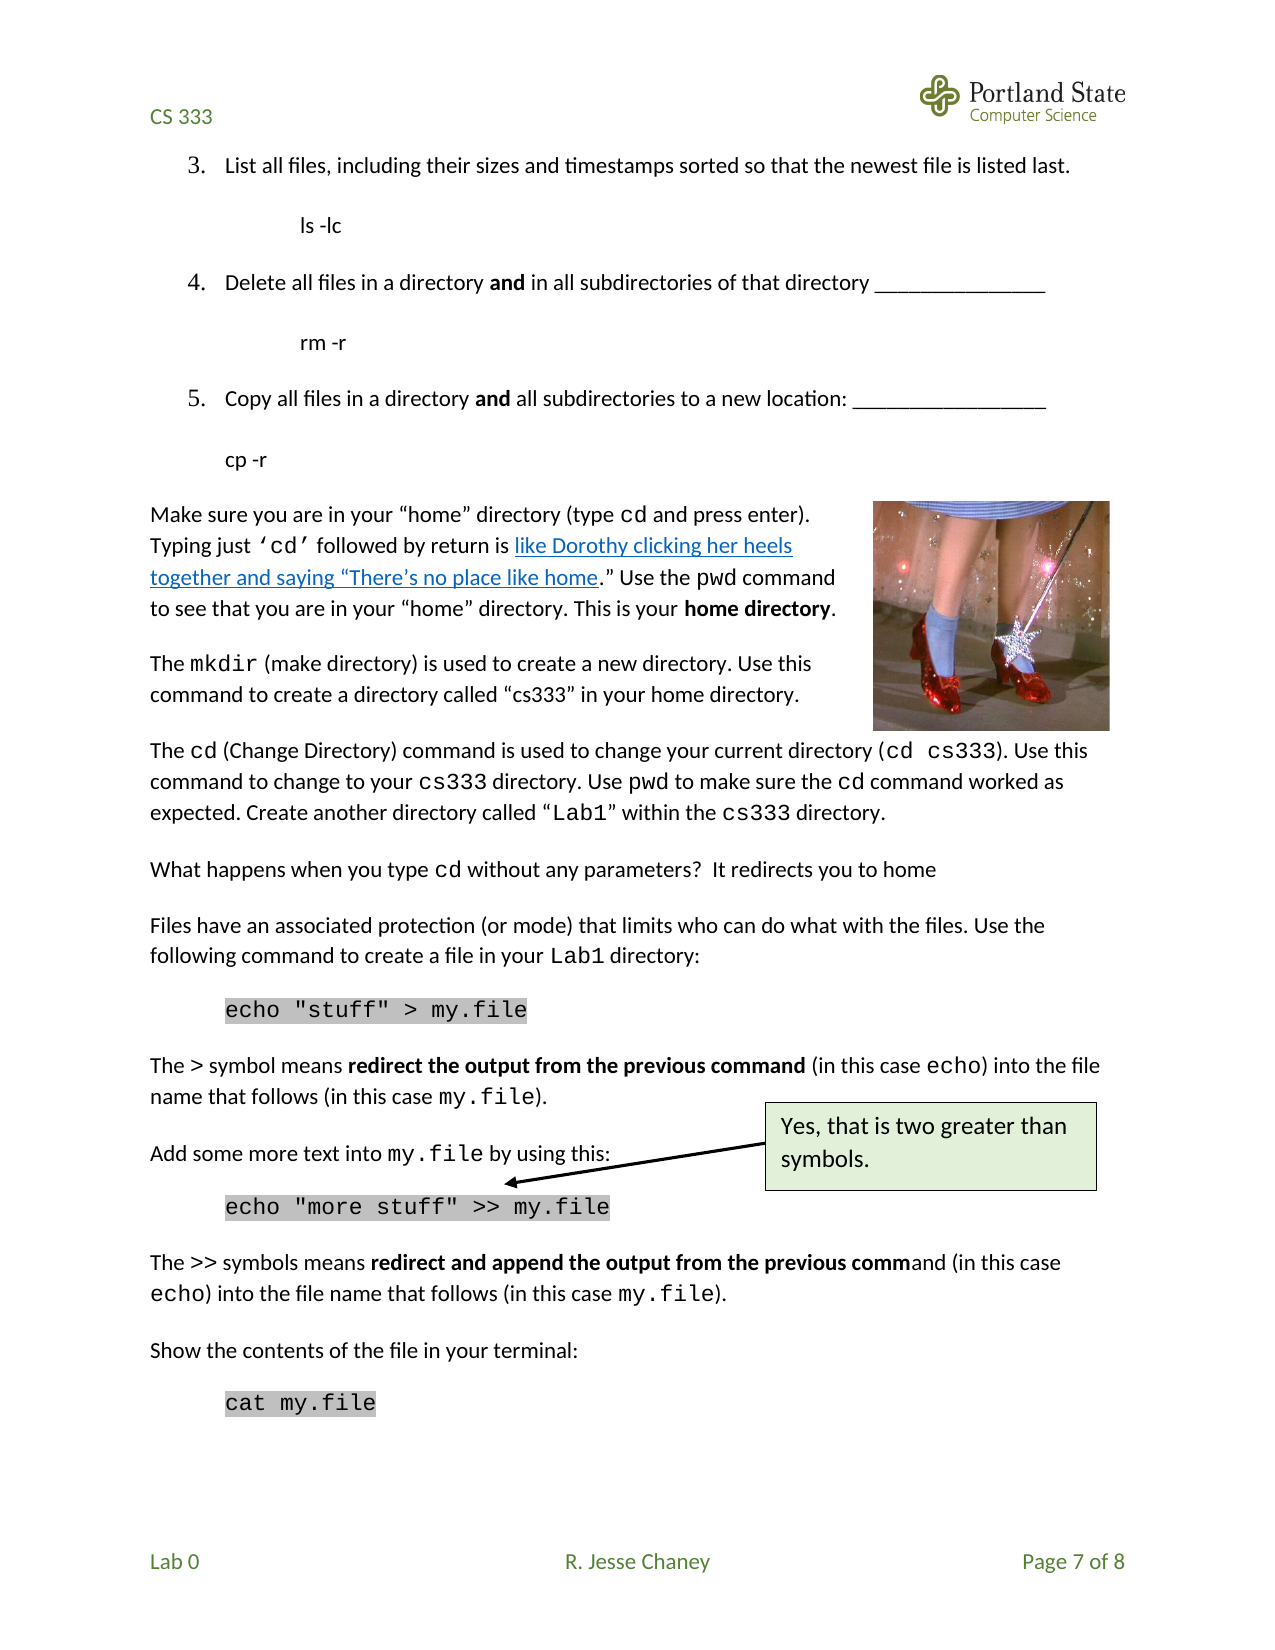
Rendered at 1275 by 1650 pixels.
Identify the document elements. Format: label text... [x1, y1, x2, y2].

text The cd (Change Directory) command is used to change your current directory (cd cs333). Use this command to change to your cs333 directory. Use pwd to make sure the cd command worked as expected. Create another directory called “Lab1” within the cs333 directory. [150, 736, 1125, 828]
text Files have an associated protection (or mode) that limits who can do what with the files. Use the following command to create a file in your Lab1 directory: [150, 911, 1125, 971]
text The >> symbols means redirect and append the output from the previous command (in this case echo) into the file name that follows (in this case my.file). [150, 1248, 1125, 1309]
picture [919, 75, 1125, 125]
picture [873, 501, 1110, 731]
list Copy all files in a directory and all subdirectories to a new location: _________________ cp -r [187, 383, 1125, 473]
text Yes, that is two greater than symbols. [781, 1110, 1082, 1173]
text echo "stuff" > my.file [225, 998, 1125, 1024]
text The mkdir (make directory) is used to create a new directory. Use this command to create a directory called “cs333” in your home directory. [150, 649, 873, 709]
text Make sure you are in your “home” directory (type cd and press enter). Typing just ‘cd’ followed by return is like Dorothy clicking her heels together and saying “There’s no place like home.” Use the pwd command to see that you are in your “home” directory. This is your home directory. [150, 500, 1125, 622]
text echo "more stuff" >> my.file [225, 1195, 1125, 1221]
text Add some more text into my.file by using this: [150, 1139, 765, 1168]
text Show the contents of the file in your terminal: [150, 1336, 1125, 1364]
list Delete all files in a directory and in all subdirectories of that directory _______________ rm -r [187, 267, 1125, 356]
text What happens when you type cd without any parameters? It redirects you to home [150, 855, 1125, 884]
text cat my.file [225, 1391, 1125, 1417]
text The > symbol means redirect the output from the previous command (in this case echo) into the file name that follows (in this case my.file). [150, 1051, 1125, 1112]
list List all files, including their sizes and timestamps sorted so that the newest file is listed last. ls -lc [187, 150, 1125, 239]
